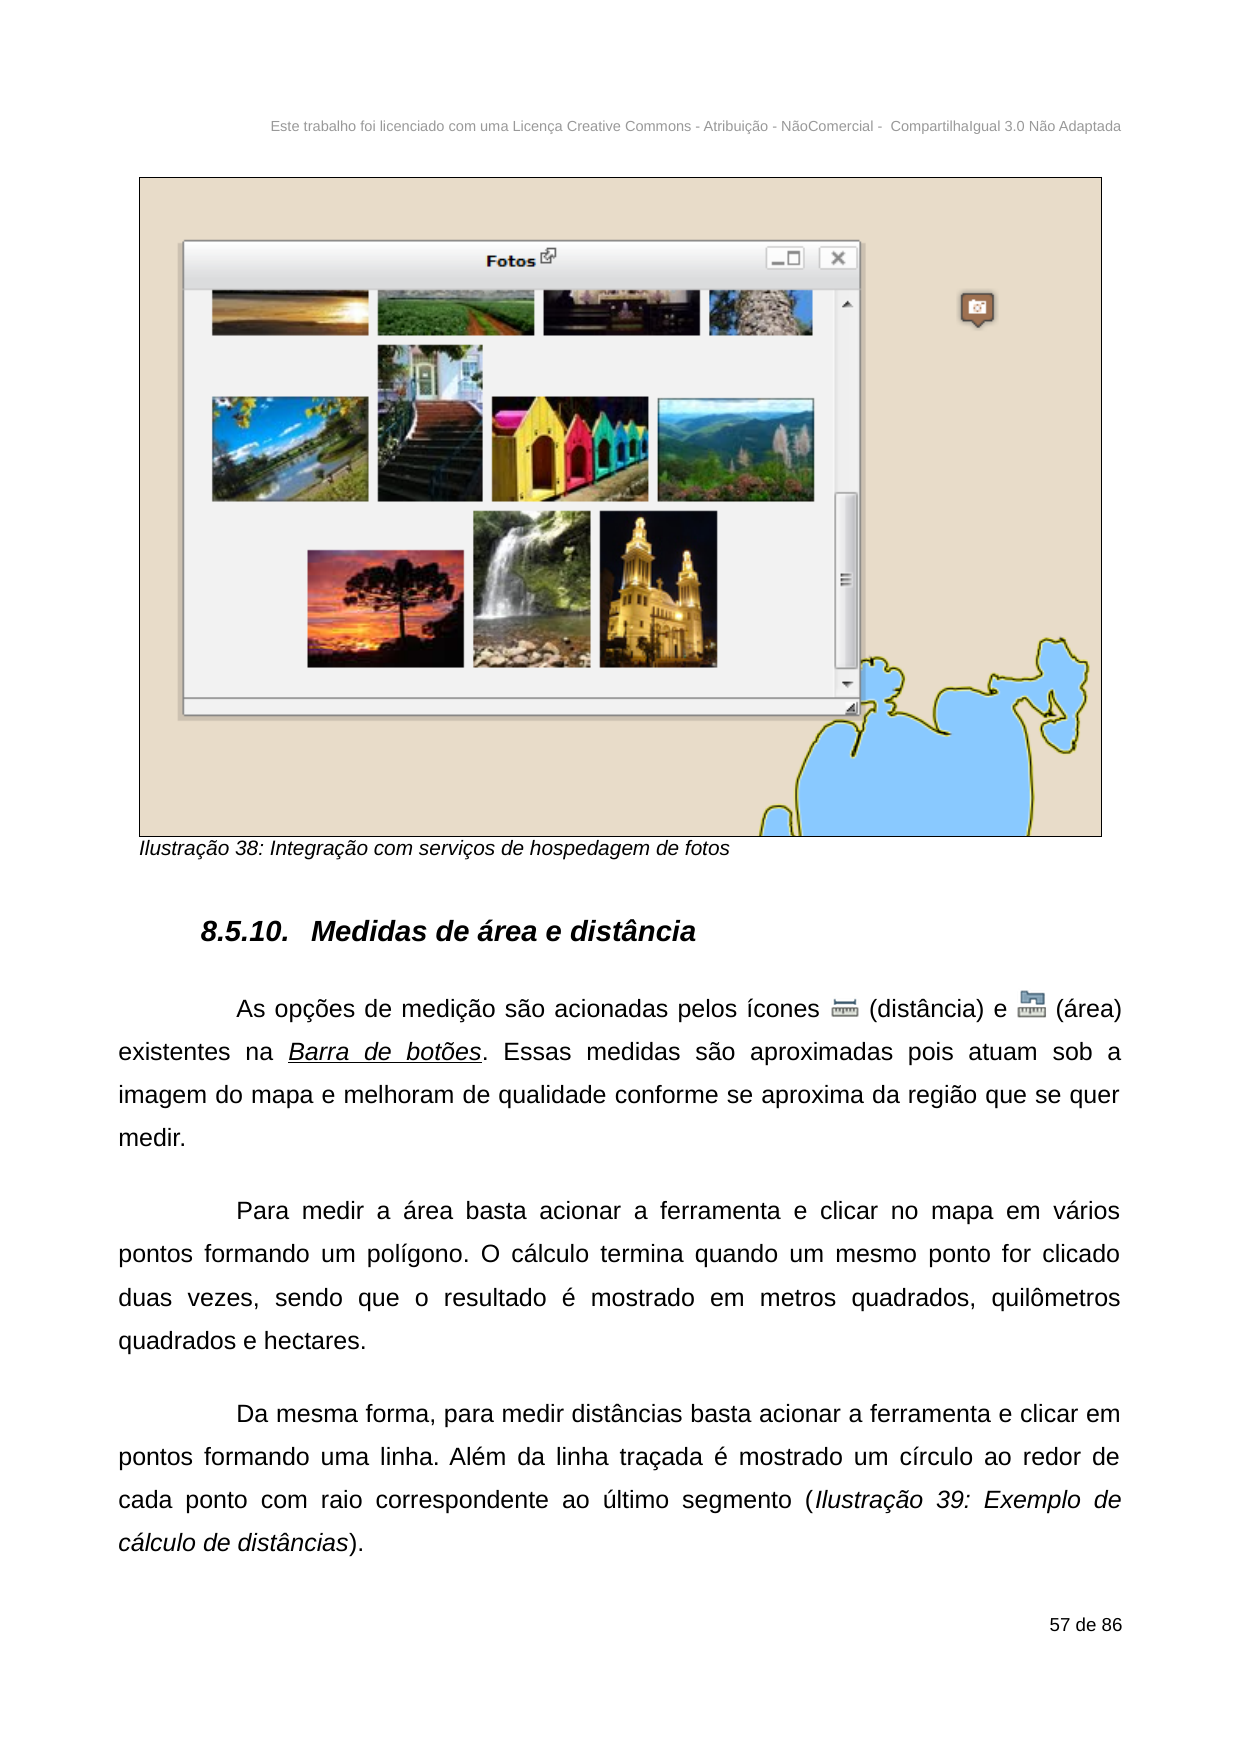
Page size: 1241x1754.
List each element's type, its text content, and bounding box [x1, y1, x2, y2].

text As opções de medição são acionadas pelos ícones (distância) e (área) existentes na Barra de botões. Essas medidas são aproximadas pois atuam sob a imagem do mapa e melhoram de qualidade conforme se aproxima da região que se quer medir. [118, 989, 1122, 1152]
text Para medir a área basta acionar a ferramenta e clicar no mapa em vários pontos formando um polígono. O cálculo termina quando um mesmo ponto for clicado duas vezes, sendo que o resultado é mostrado em metros quadrados, quilômetros quadrados e hectares. [118, 1196, 1122, 1354]
text Da mesma forma, para medir distâncias basta acionar a ferramenta e clicar em pontos formando uma linha. Além da linha traçada é mostrado um círculo ao redor de cada ponto com raio correspondente ao último segmento (Ilustração 39: Exemplo de cálculo de distâncias). [118, 1399, 1122, 1557]
text Ilustração 38: Integração com serviços de hospedagem de fotos [139, 837, 1101, 860]
picture [1016, 988, 1047, 1018]
subtitle Medidas de área e distância [163, 914, 1122, 947]
picture [140, 178, 1101, 836]
picture [830, 995, 860, 1018]
